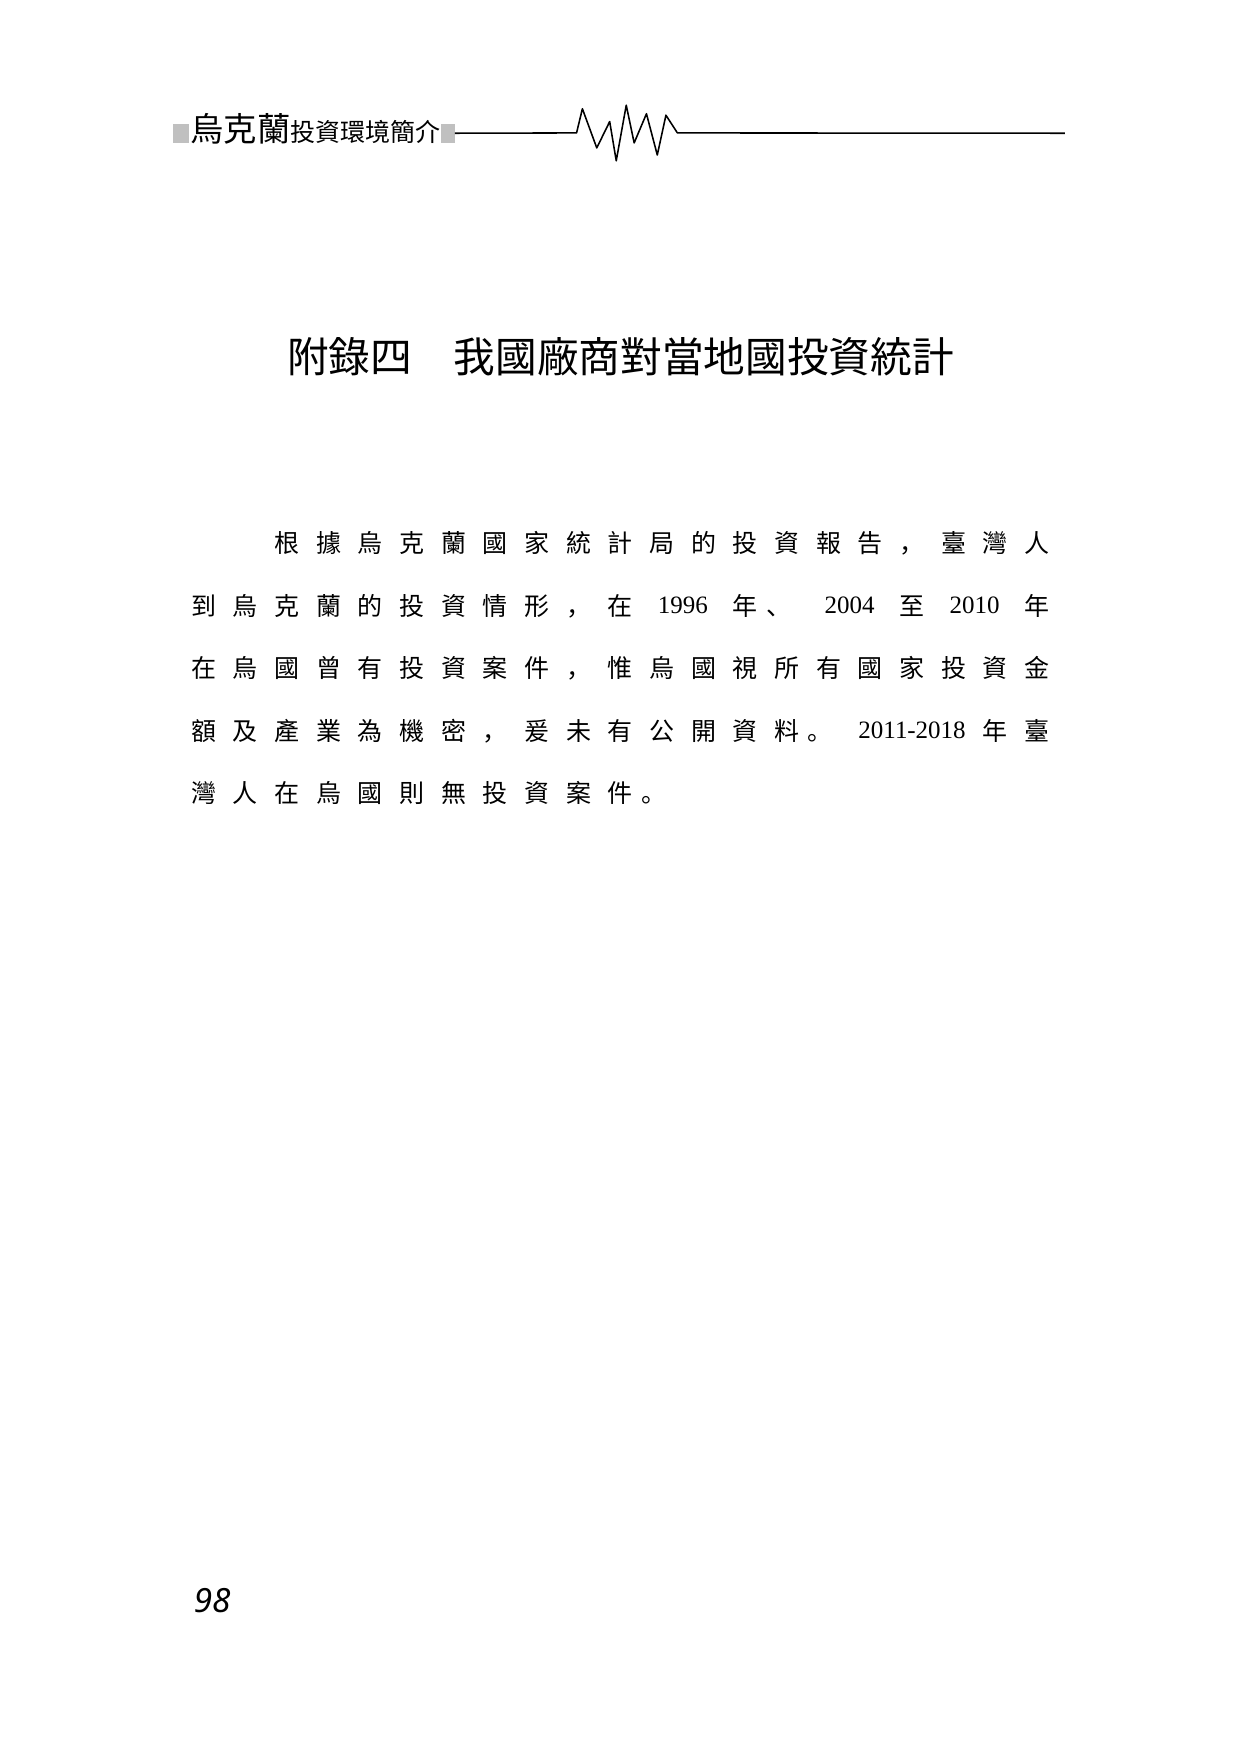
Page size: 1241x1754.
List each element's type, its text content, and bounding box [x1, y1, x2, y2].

text 附錄四 我國廠商對當地國投資統計 [183, 313, 1058, 375]
text 根據烏克蘭國家統計局的投資報告，臺灣人到烏克蘭的投資情形，在1996年、2004至2010年在烏國曾有投資案件，惟烏國視所有國家投資金額及產業為機密，爰未有公開資料。2011-2018年臺灣人在烏國則無投資案件。 [183, 500, 1058, 813]
